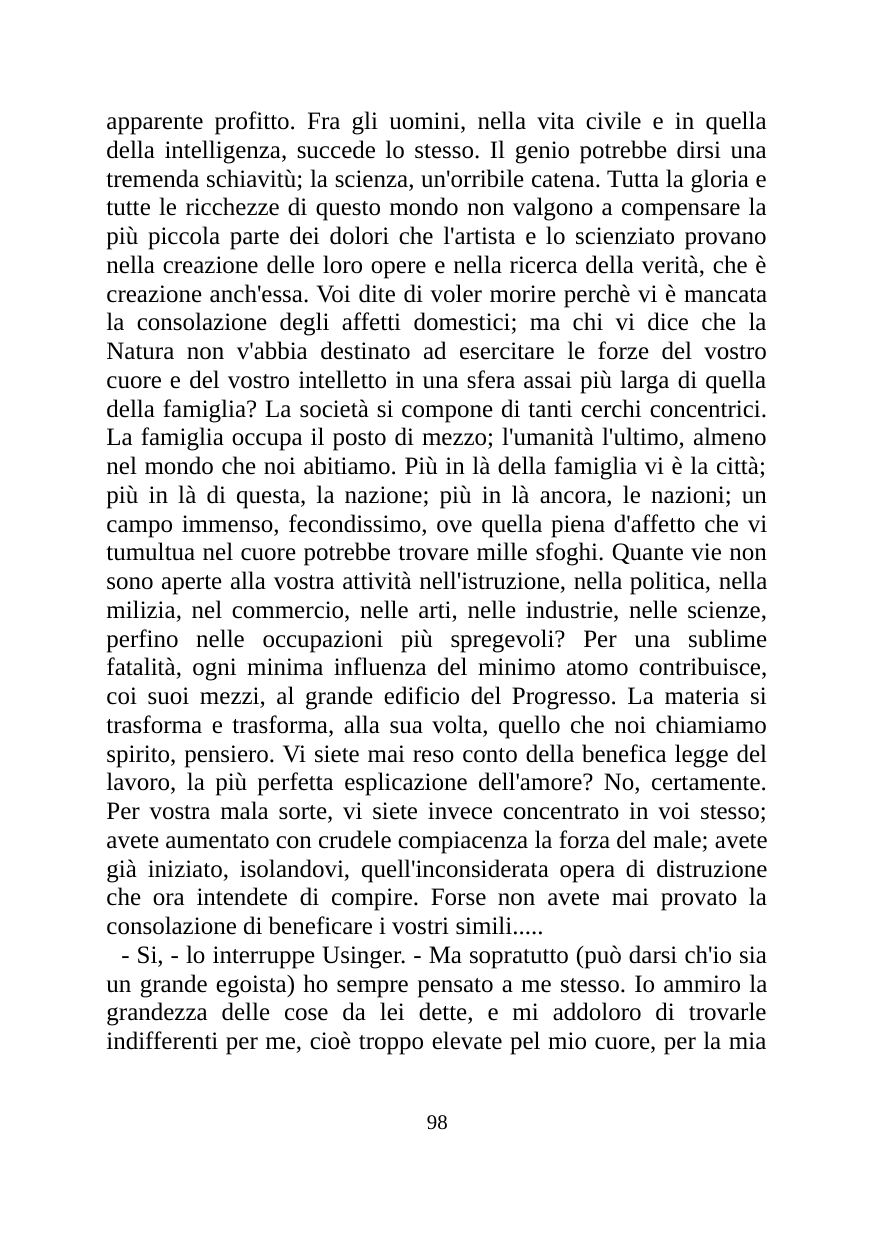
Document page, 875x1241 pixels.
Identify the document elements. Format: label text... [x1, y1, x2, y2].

text - Si, - lo interruppe Usinger. - Ma sopratutto (può darsi ch'io sia un grande egoista) ho sempre pensato a me stesso. Io ammiro la grandezza delle cose da lei dette, e mi addoloro di trovarle indifferenti per me, cioè troppo elevate pel mio cuore, per la mia [106, 940, 768, 1055]
text apparente profitto. Fra gli uomini, nella vita civile e in quella della intelligenza, succede lo stesso. Il genio potrebbe dirsi una tremenda schiavitù; la scienza, un'orribile catena. Tutta la gloria e tutte le ricchezze di questo mondo non valgono a compensare la più piccola parte dei dolori che l'artista e lo scienziato provano nella creazione delle loro opere e nella ricerca della verità, che è creazione anch'essa. Voi dite di voler morire perchè vi è mancata la consolazione degli affetti domestici; ma chi vi dice che la Natura non v'abbia destinato ad esercitare le forze del vostro cuore e del vostro intelletto in una sfera assai più larga di quella della famiglia? La società si compone di tanti cerchi concentrici. La famiglia occupa il posto di mezzo; l'umanità l'ultimo, almeno nel mondo che noi abitiamo. Più in là della famiglia vi è la città; più in là di questa, la nazione; più in là ancora, le nazioni; un campo immenso, fecondissimo, ove quella piena d'affetto che vi tumultua nel cuore potrebbe trovare mille sfoghi. Quante vie non sono aperte alla vostra attività nell'istruzione, nella politica, nella milizia, nel commercio, nelle arti, nelle industrie, nelle scienze, perfino nelle occupazioni più spregevoli? Per una sublime fatalità, ogni minima influenza del minimo atomo contribuisce, coi suoi mezzi, al grande edificio del Progresso. La materia si trasforma e trasforma, alla sua volta, quello che noi chiamiamo spirito, pensiero. Vi siete mai reso conto della benefica legge del lavoro, la più perfetta esplicazione dell'amore? No, certamente. Per vostra mala sorte, vi siete invece concentrato in voi stesso; avete aumentato con crudele compiacenza la forza del male; avete già iniziato, isolandovi, quell'inconsiderata opera di distruzione che ora intendete di compire. Forse non avete mai provato la consolazione di beneficare i vostri simili..... [106, 106, 768, 940]
